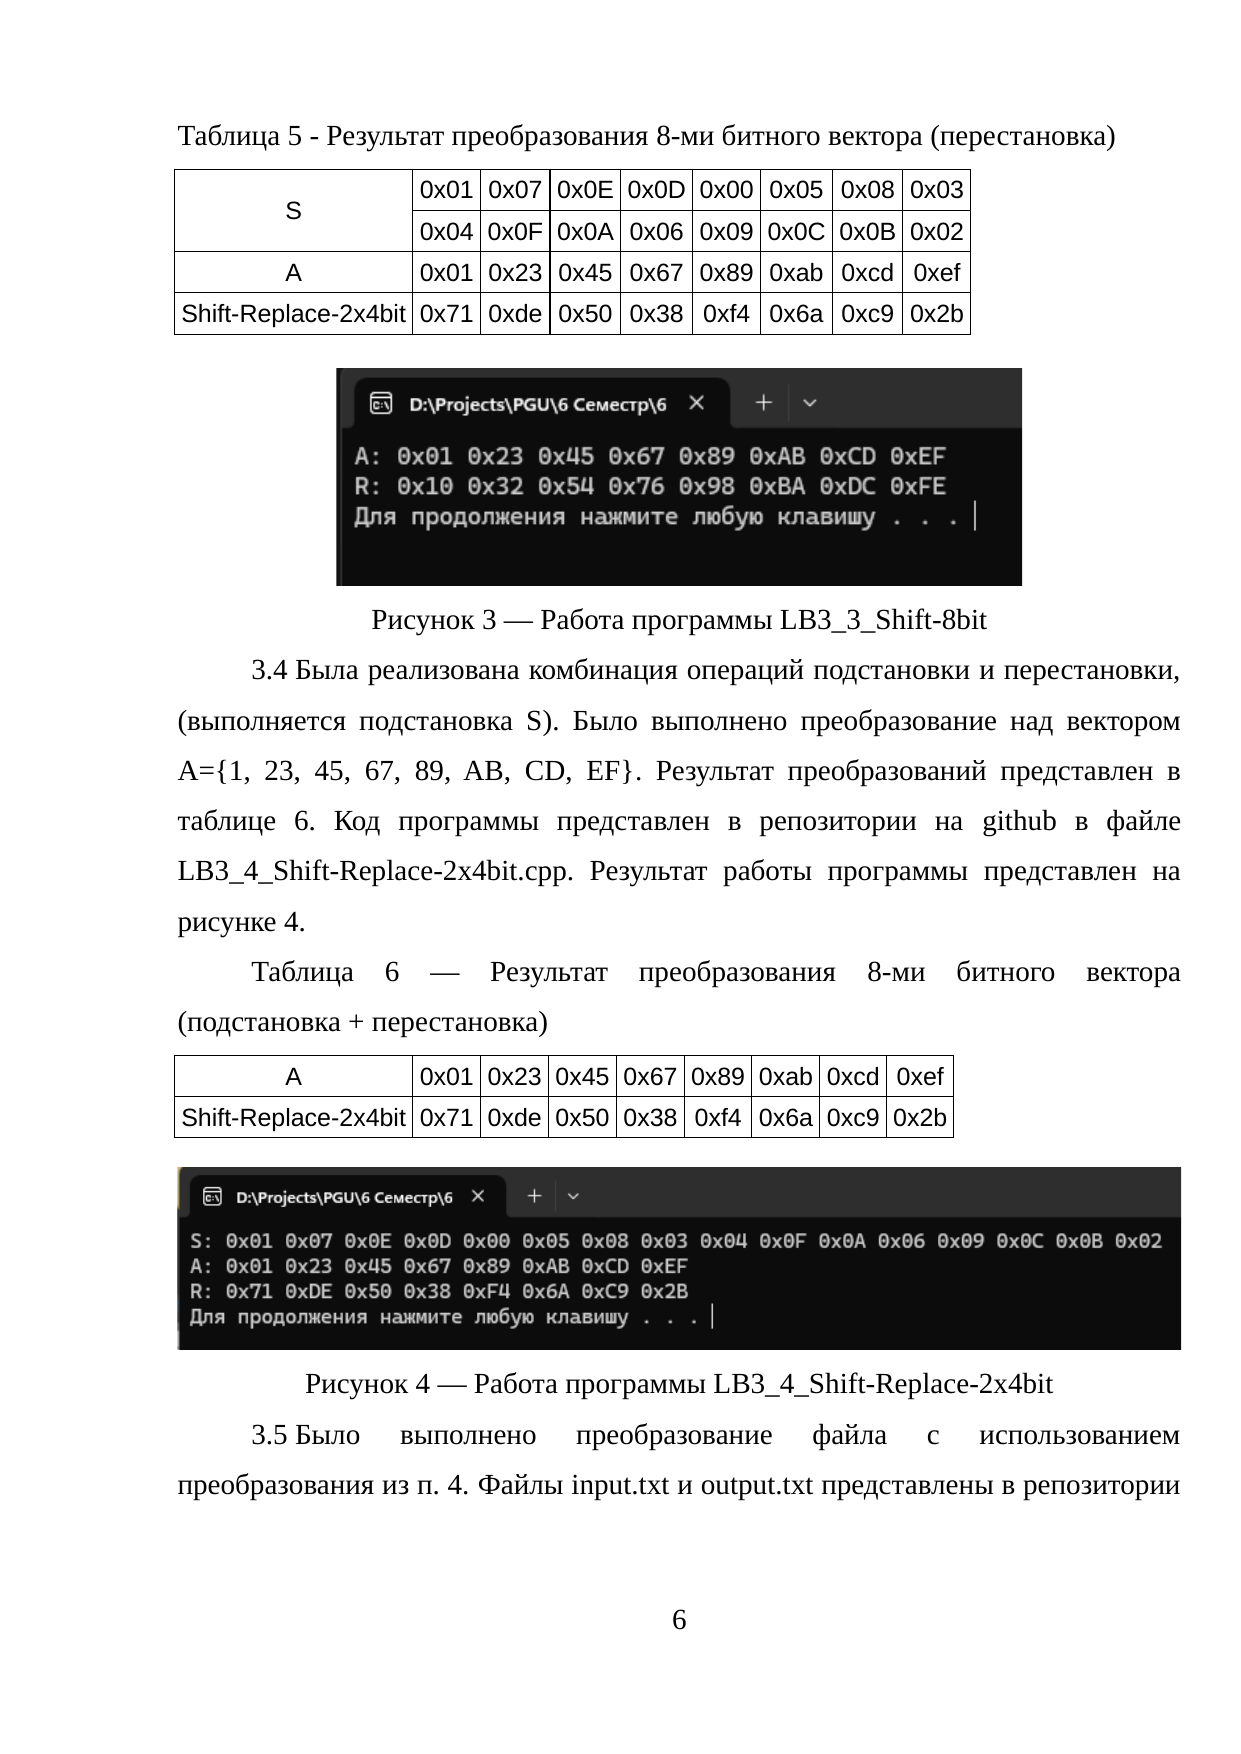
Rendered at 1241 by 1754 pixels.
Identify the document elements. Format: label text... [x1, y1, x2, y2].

table_cell 0xf4 [685, 1097, 751, 1137]
table_cell 0xc9 [833, 293, 902, 333]
table_header 0x67 [617, 1056, 684, 1096]
table_cell 0xc9 [820, 1097, 886, 1137]
table_cell 0x50 [549, 1097, 616, 1137]
table_cell 0x2b [903, 293, 970, 333]
table_header 0x07 [481, 170, 549, 210]
table_cell 0x6a [761, 293, 832, 333]
table_cell 0xf4 [693, 293, 760, 333]
table_cell 0x89 [693, 252, 760, 292]
table_header 0x00 [693, 170, 760, 210]
list Было выполнено преобразование файла с использованием преобразования из п. 4. Файлы input.txt и output.txt представлены в репозитории [177, 1417, 1181, 1501]
table_cell 0x0B [833, 211, 902, 251]
table_cell 0x50 [551, 293, 620, 333]
table_header 0x03 [903, 170, 970, 210]
table_cell 0x67 [621, 252, 692, 292]
table_cell 0x09 [693, 211, 760, 251]
table_header S [175, 170, 412, 251]
table_cell 0x01 [413, 252, 480, 292]
text Таблица 5 - Результат преобразования 8-ми битного вектора (перестановка) [177, 118, 1181, 152]
table_header 0x08 [833, 170, 902, 210]
list Была реализована комбинация операций подстановки и перестановки, (выполняется подстановка S). Было выполнено преобразование над вектором A={1, 23, 45, 67, 89, AB, CD, EF}. Результат преобразований представлен в таблице 6. Код программы представлен в репозитории на github в файле LB3_4_Shift-Replace-2x4bit.cpp. Результат работы программы представлен на рисунке 4. [177, 652, 1181, 937]
table_cell 0x71 [413, 1097, 480, 1137]
text Рисунок 3 — Работа программы LB3_3_Shift-8bit [177, 586, 1181, 636]
table_header A [175, 1056, 412, 1096]
table_cell 0x6a [752, 1097, 819, 1137]
table_cell 0x02 [903, 211, 970, 251]
table_header 0x0E [551, 170, 620, 210]
table_header 0x0D [621, 170, 692, 210]
table_cell 0x23 [481, 252, 549, 292]
table_cell 0x2b [887, 1097, 953, 1137]
table_cell 0x0C [761, 211, 832, 251]
table_cell 0x06 [621, 211, 692, 251]
table_cell 0x71 [413, 293, 480, 333]
table_cell 0x0F [481, 211, 549, 251]
table_header 0xab [752, 1056, 819, 1096]
picture [177, 1167, 1182, 1350]
table_header 0x89 [685, 1056, 751, 1096]
picture [336, 368, 1023, 586]
table_cell 0x38 [617, 1097, 684, 1137]
table_cell 0xde [481, 1097, 548, 1137]
table_header 0x01 [413, 1056, 480, 1096]
table_cell 0xde [481, 293, 549, 333]
text Рисунок 4 — Работа программы LB3_4_Shift-Replace-2x4bit [177, 1350, 1181, 1400]
table_header 0x05 [761, 170, 832, 210]
table_cell A [175, 252, 412, 292]
table_cell 0x0A [551, 211, 620, 251]
table_header 0xef [887, 1056, 953, 1096]
table_cell Shift-Replace-2x4bit [175, 1097, 412, 1137]
table_cell 0xcd [833, 252, 902, 292]
table_cell 0xab [761, 252, 832, 292]
table_cell 0x04 [413, 211, 480, 251]
table_header 0xcd [820, 1056, 886, 1096]
text Таблица 6 — Результат преобразования 8-ми битного вектора (подстановка + перестановка) [177, 954, 1181, 1038]
table_header 0x01 [413, 170, 480, 210]
table_cell 0x38 [621, 293, 692, 333]
table_cell 0x45 [551, 252, 620, 292]
table_cell 0xef [903, 252, 970, 292]
table_header 0x45 [549, 1056, 616, 1096]
table_header 0x23 [481, 1056, 548, 1096]
table_cell Shift-Replace-2x4bit [175, 293, 412, 333]
